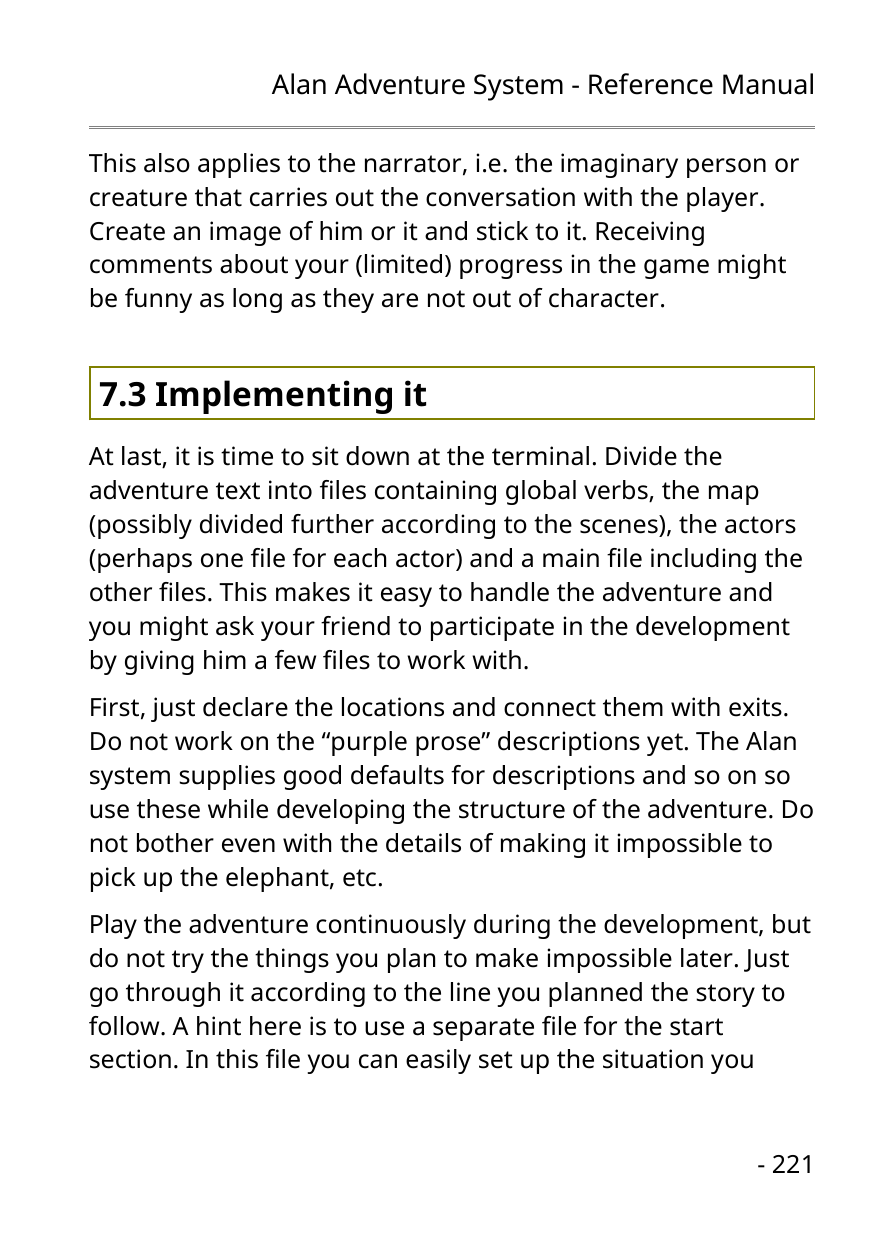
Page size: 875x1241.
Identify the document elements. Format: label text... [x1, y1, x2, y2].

text At last, it is time to sit down at the terminal. Divide the adventure text into files containing global verbs, the map (possibly divided further according to the scenes), the actors (perhaps one file for each actor) and a main file including the other files. This makes it easy to handle the adventure and you might ask your friend to participate in the development by giving him a few files to work with. [88, 439, 815, 677]
text First, just declare the locations and connect them with exits. Do not work on the “purple prose” descriptions yet. The Alan system supplies good defaults for descriptions and so on so use these while developing the structure of the adventure. Do not bother even with the details of making it impossible to pick up the elephant, etc. [88, 690, 815, 894]
subtitle Implementing it [91, 368, 814, 418]
text This also applies to the narrator, i.e. the imaginary person or creature that car­ries out the conversation with the player. Create an image of him or it and stick to it. Receiving comments about your (limited) progress in the game might be funny as long as they are not out of character. [88, 146, 815, 315]
text Play the adventure continuously during the development, but do not try the things you plan to make impossible later. Just go through it according to the line you planned the story to follow. A hint here is to use a separate file for the start section. In this file you can easily set up the situation you [88, 907, 815, 1076]
